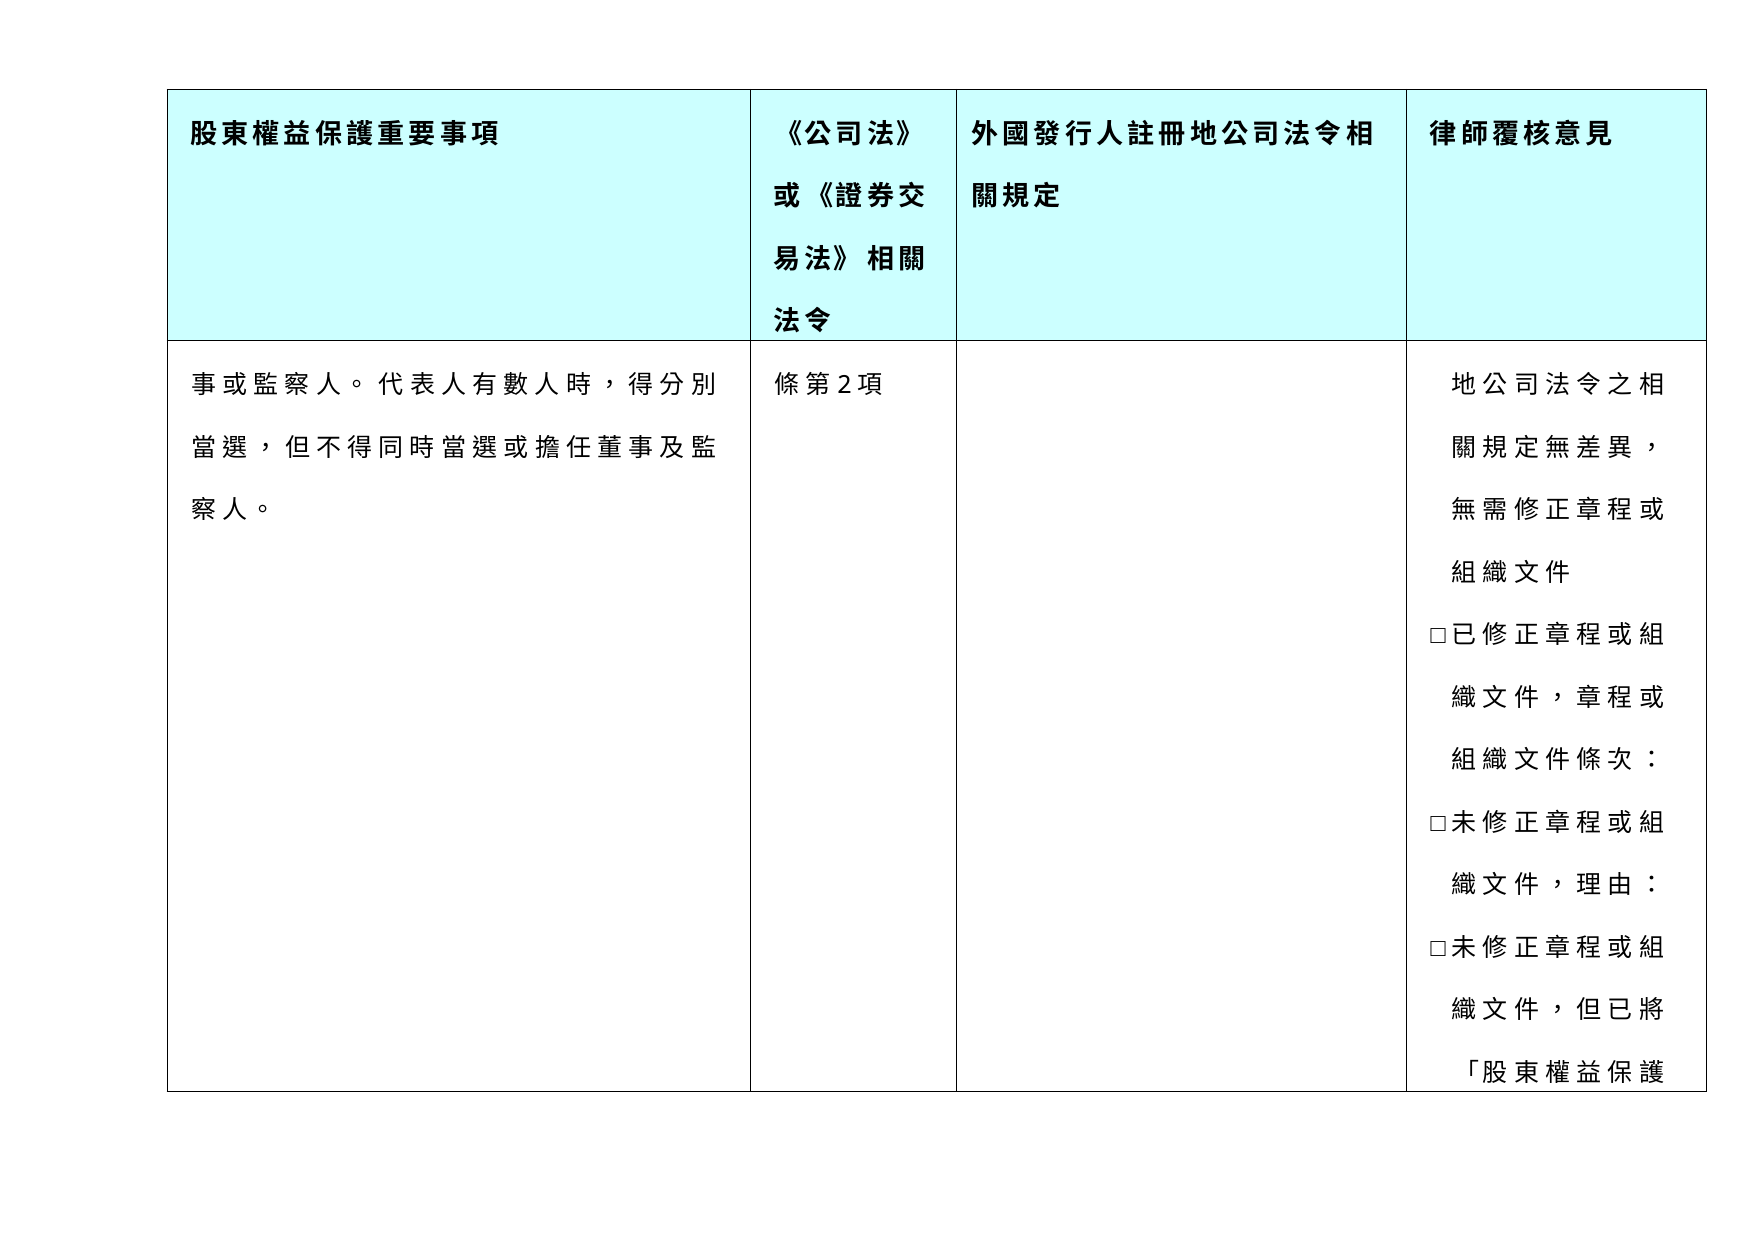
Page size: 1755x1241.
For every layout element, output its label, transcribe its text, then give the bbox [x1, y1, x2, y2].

table_header 股東權益保護重要事項 [168, 90, 750, 340]
table_cell 事或監察人。代表人有數人時，得分別當選，但不得同時當選或擔任董事及監察人。 [168, 341, 750, 1091]
table_header 外國發行人註冊地公司法令相關規定 [957, 90, 1406, 340]
table_cell [957, 341, 1406, 1091]
table_cell 條第2項 [751, 341, 956, 1091]
table_header 律師覆核意見 [1407, 90, 1706, 340]
table_header 《公司法》或《證券交易法》相關法令 [751, 90, 956, 340]
table_cell 地公司法令之相關規定無差異，無需修正章程或組織文件 □已修正章程或組織文件，章程或組織文件條次： □未修正章程或組織文件，理由： □未修正章程或組織文件，但已將「股東權益保護 [1407, 341, 1706, 1091]
